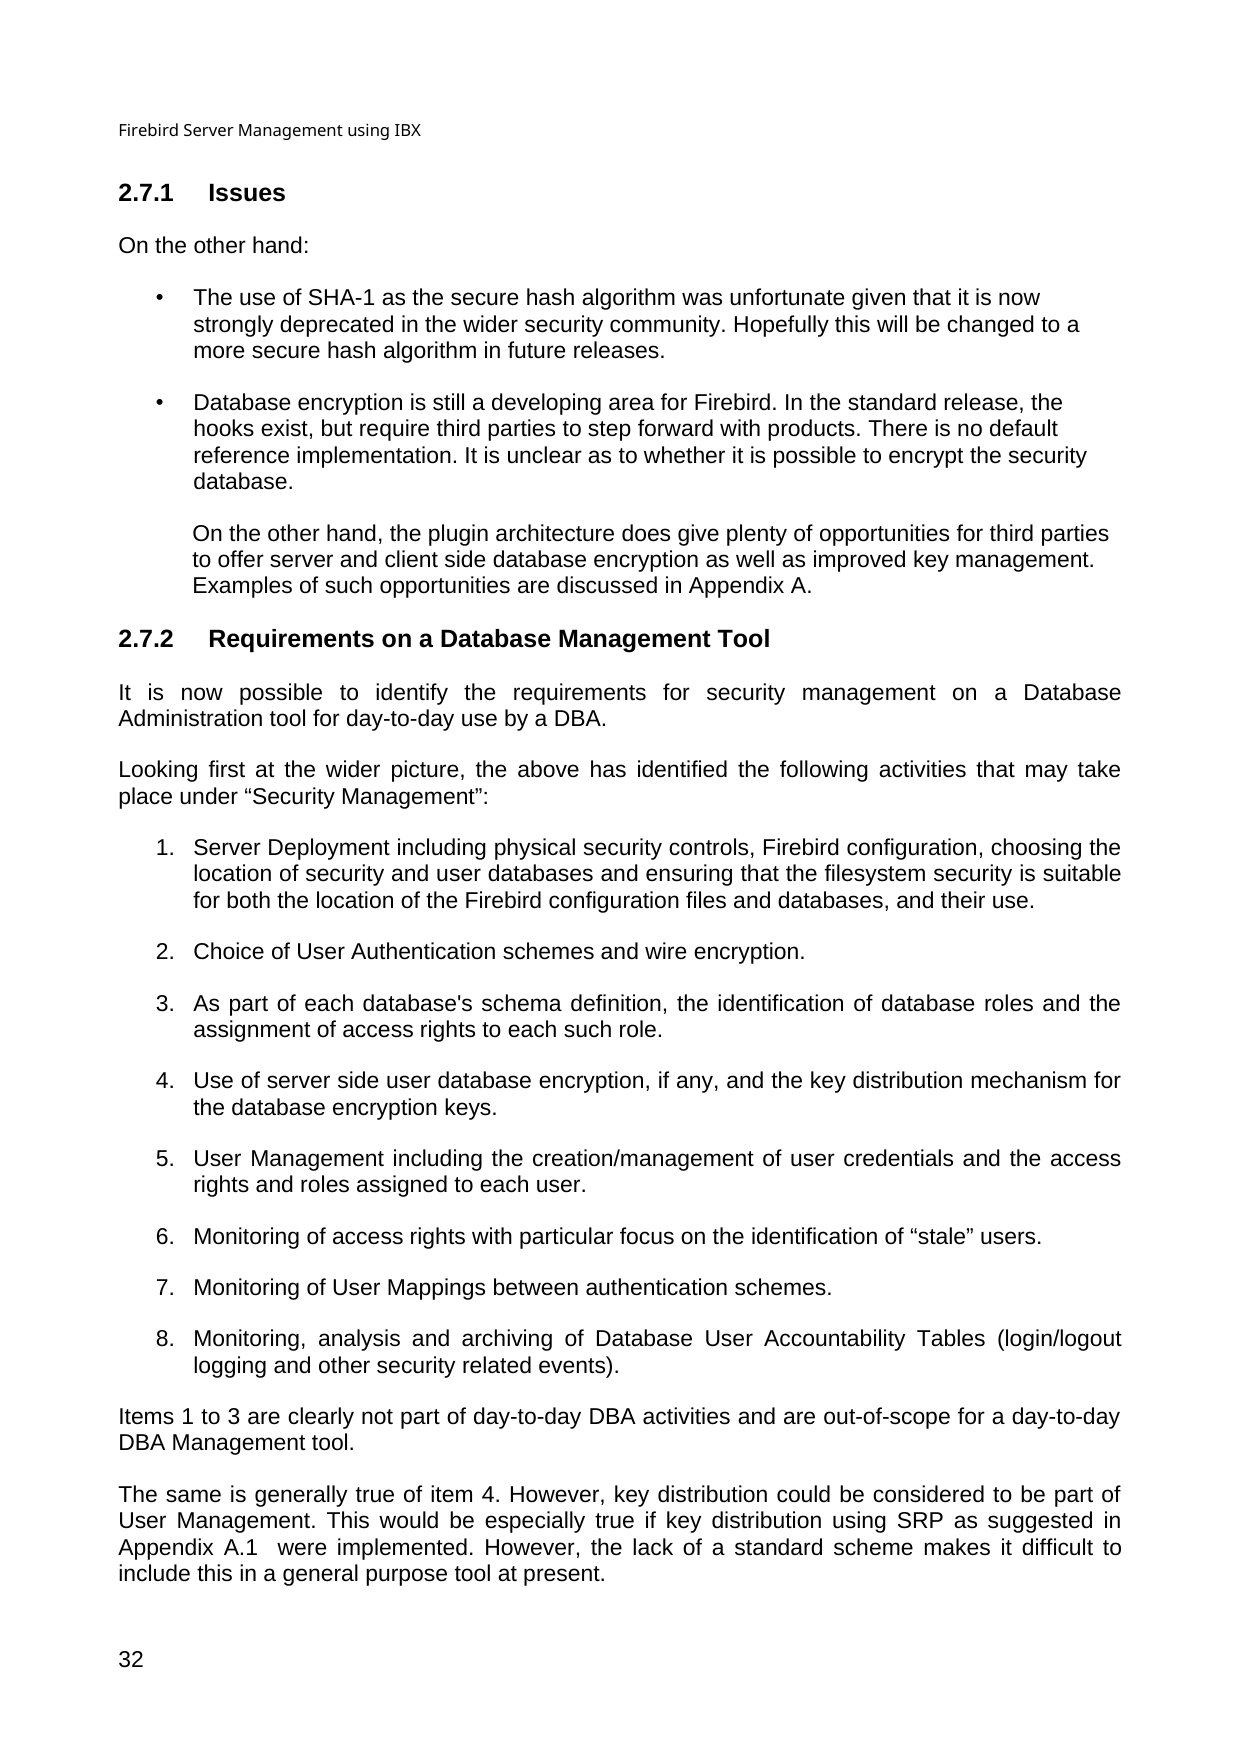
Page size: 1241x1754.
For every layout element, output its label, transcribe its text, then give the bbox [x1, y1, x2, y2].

text It is now possible to identify the requirements for security management on a Database Administration tool for day-to-day use by a DBA. [118, 679, 1122, 731]
text The same is generally true of item 4. However, key distribution could be considered to be part of User Management. This would be especially true if key distribution using SRP as suggested in Appendix A.1 were implemented. However, the lack of a standard scheme makes it difficult to include this in a general purpose tool at present. [118, 1481, 1122, 1586]
list Server Deployment including physical security controls, Firebird configuration, choosing the location of security and user databases and ensuring that the filesystem security is suitable for both the location of the Firebird configuration files and databases, and their use. [156, 834, 1122, 913]
text On the other hand: [118, 232, 1122, 259]
list Database encryption is still a developing area for Firebird. In the standard release, the hooks exist, but require third parties to step forward with products. There is no default reference implementation. It is unclear as to whether it is possible to encrypt the security database. [156, 389, 1122, 494]
text Items 1 to 3 are clearly not part of day-to-day DBA activities and are out-of-scope for a day-to-day DBA Management tool. [118, 1403, 1122, 1456]
list As part of each database's schema definition, the identification of database roles and the assignment of access rights to each such role. [156, 989, 1122, 1042]
list Choice of User Authentication schemes and wire encryption. [156, 938, 1122, 964]
list The use of SHA-1 as the secure hash algorithm was unfortunate given that it is now strongly deprecated in the wider security community. Hopefully this will be changed to a more secure hash algorithm in future releases. [156, 284, 1122, 363]
list Monitoring of User Mappings between authentication schemes. [156, 1274, 1122, 1300]
list Monitoring of access rights with particular focus on the identification of “stale” users. [156, 1223, 1122, 1249]
list User Management including the creation/management of user credentials and the access rights and roles assigned to each user. [156, 1145, 1122, 1198]
subtitle Issues [118, 178, 1122, 207]
text On the other hand, the plugin architecture does give plenty of opportunities for third parties to offer server and client side database encryption as well as improved key management. Examples of such opportunities are discussed in Appendix A. [192, 520, 1122, 599]
text Looking first at the wider picture, the above has identified the following activities that may take place under “Security Management”: [118, 756, 1122, 809]
list Use of server side user database encryption, if any, and the key distribution mechanism for the database encryption keys. [156, 1067, 1122, 1120]
subtitle Requirements on a Database Management Tool [118, 624, 1122, 653]
list Monitoring, analysis and archiving of Database User Accountability Tables (login/logout logging and other security related events). [156, 1325, 1122, 1378]
